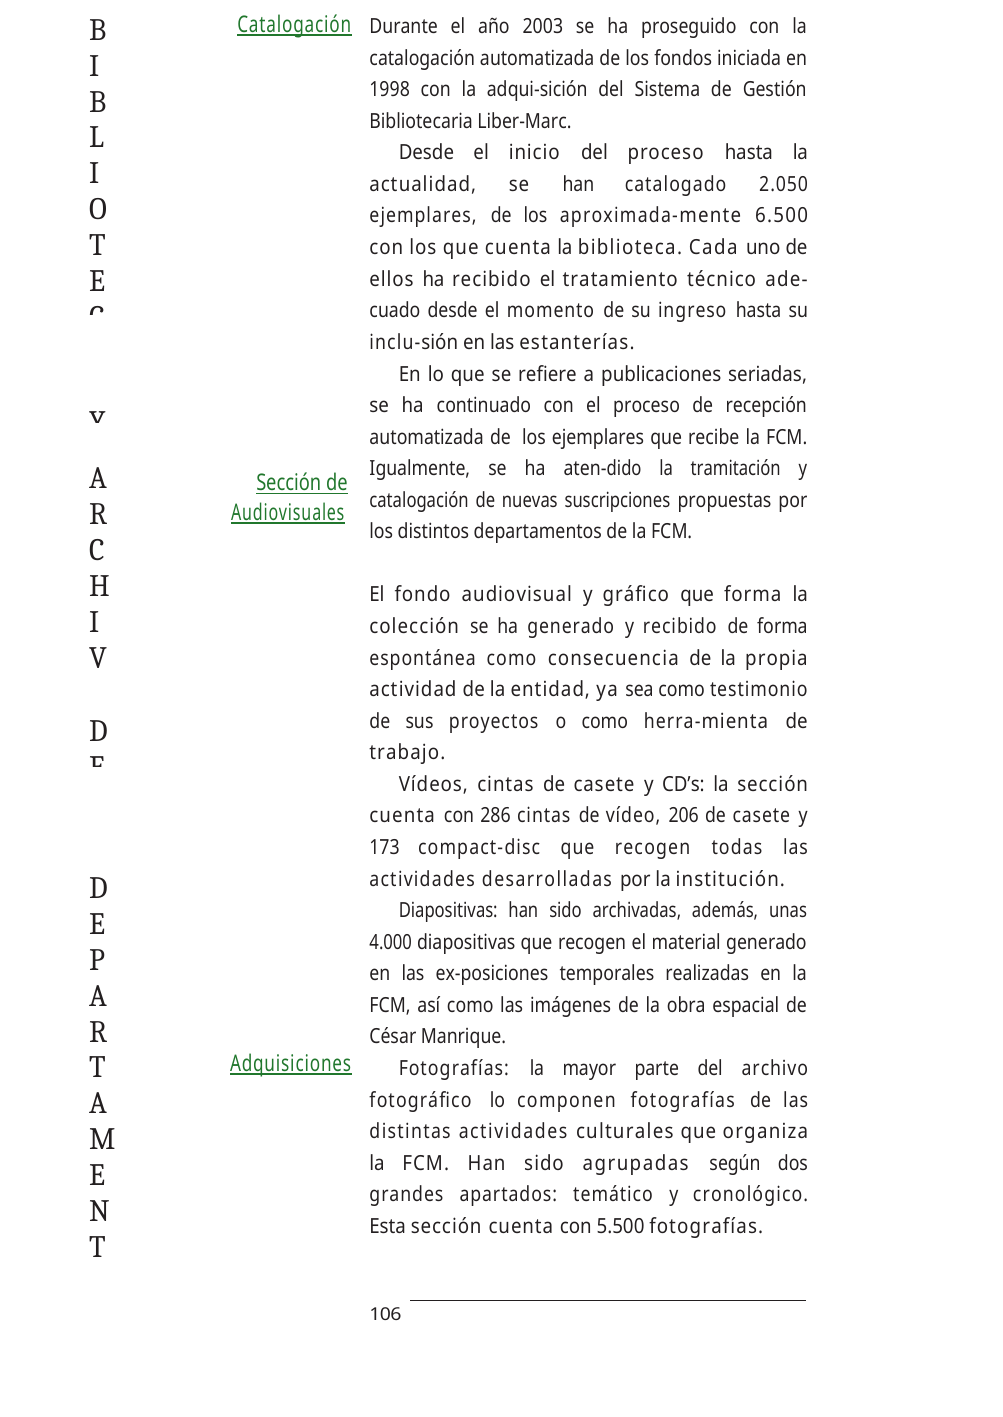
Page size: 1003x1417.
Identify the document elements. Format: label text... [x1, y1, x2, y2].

text B I B L I O T E C A [89, 12, 128, 314]
text Fotografías: la mayor parte del archivo fotográfico lo componen fotografías de las distintas actividades culturales que organiza la FCM. Han sido agrupadas según dos grandes apartados: temático y cronológico. Esta sección cuenta con 5.500 fotografías. [369, 1053, 808, 1239]
text Y [89, 404, 128, 422]
text Diapositivas: han sido archivadas, además, unas 4.000 diapositivas que recogen el material generado en las ex-posiciones temporales realizadas en la FCM, así como las imágenes de la obra espacial de César Manrique. [369, 895, 807, 1050]
text Y [89, 412, 95, 422]
text El fondo audiovisual y gráfico que forma la colección se ha generado y recibido de forma espontánea como consecuencia de la propia actividad de la entidad, ya sea como testimonio de sus proyectos o como herra-mienta de trabajo. [369, 579, 808, 766]
text En lo que se refiere a publicaciones seriadas, se ha continuado con el proceso de recepción automatizada de los ejemplares que recibe la FCM. Igualmente, se ha aten-dido la tramitación y catalogación de nuevas suscripciones propuestas por los distintos departamentos de la FCM. [369, 359, 807, 545]
text D E [89, 714, 128, 766]
text A R C H I V O [89, 461, 128, 675]
text Sección de Audiovisuales [231, 466, 356, 527]
text D E P A R T A M E N T O [89, 870, 128, 1258]
text Catalogación [237, 8, 356, 39]
text Vídeos, cintas de casete y CD’s: la sección cuenta con 286 cintas de vídeo, 206 de casete y 173 compact-disc que recogen todas las actividades desarrolladas por la institución. [369, 769, 808, 892]
text Adquisiciones [230, 1046, 356, 1078]
text Desde el inicio del proceso hasta la actualidad, se han catalogado 2.050 ejemplares, de los aproximada-mente 6.500 con los que cuenta la biblioteca. Cada uno de ellos ha recibido el tratamiento técnico ade-cuado desde el momento de su ingreso hasta su inclu-sión en las estanterías. [369, 137, 808, 355]
text Durante el año 2003 se ha proseguido con la catalogación automatizada de los fondos iniciada en 1998 con la adqui-sición del Sistema de Gestión Bibliotecaria Liber-Marc. [369, 11, 807, 134]
